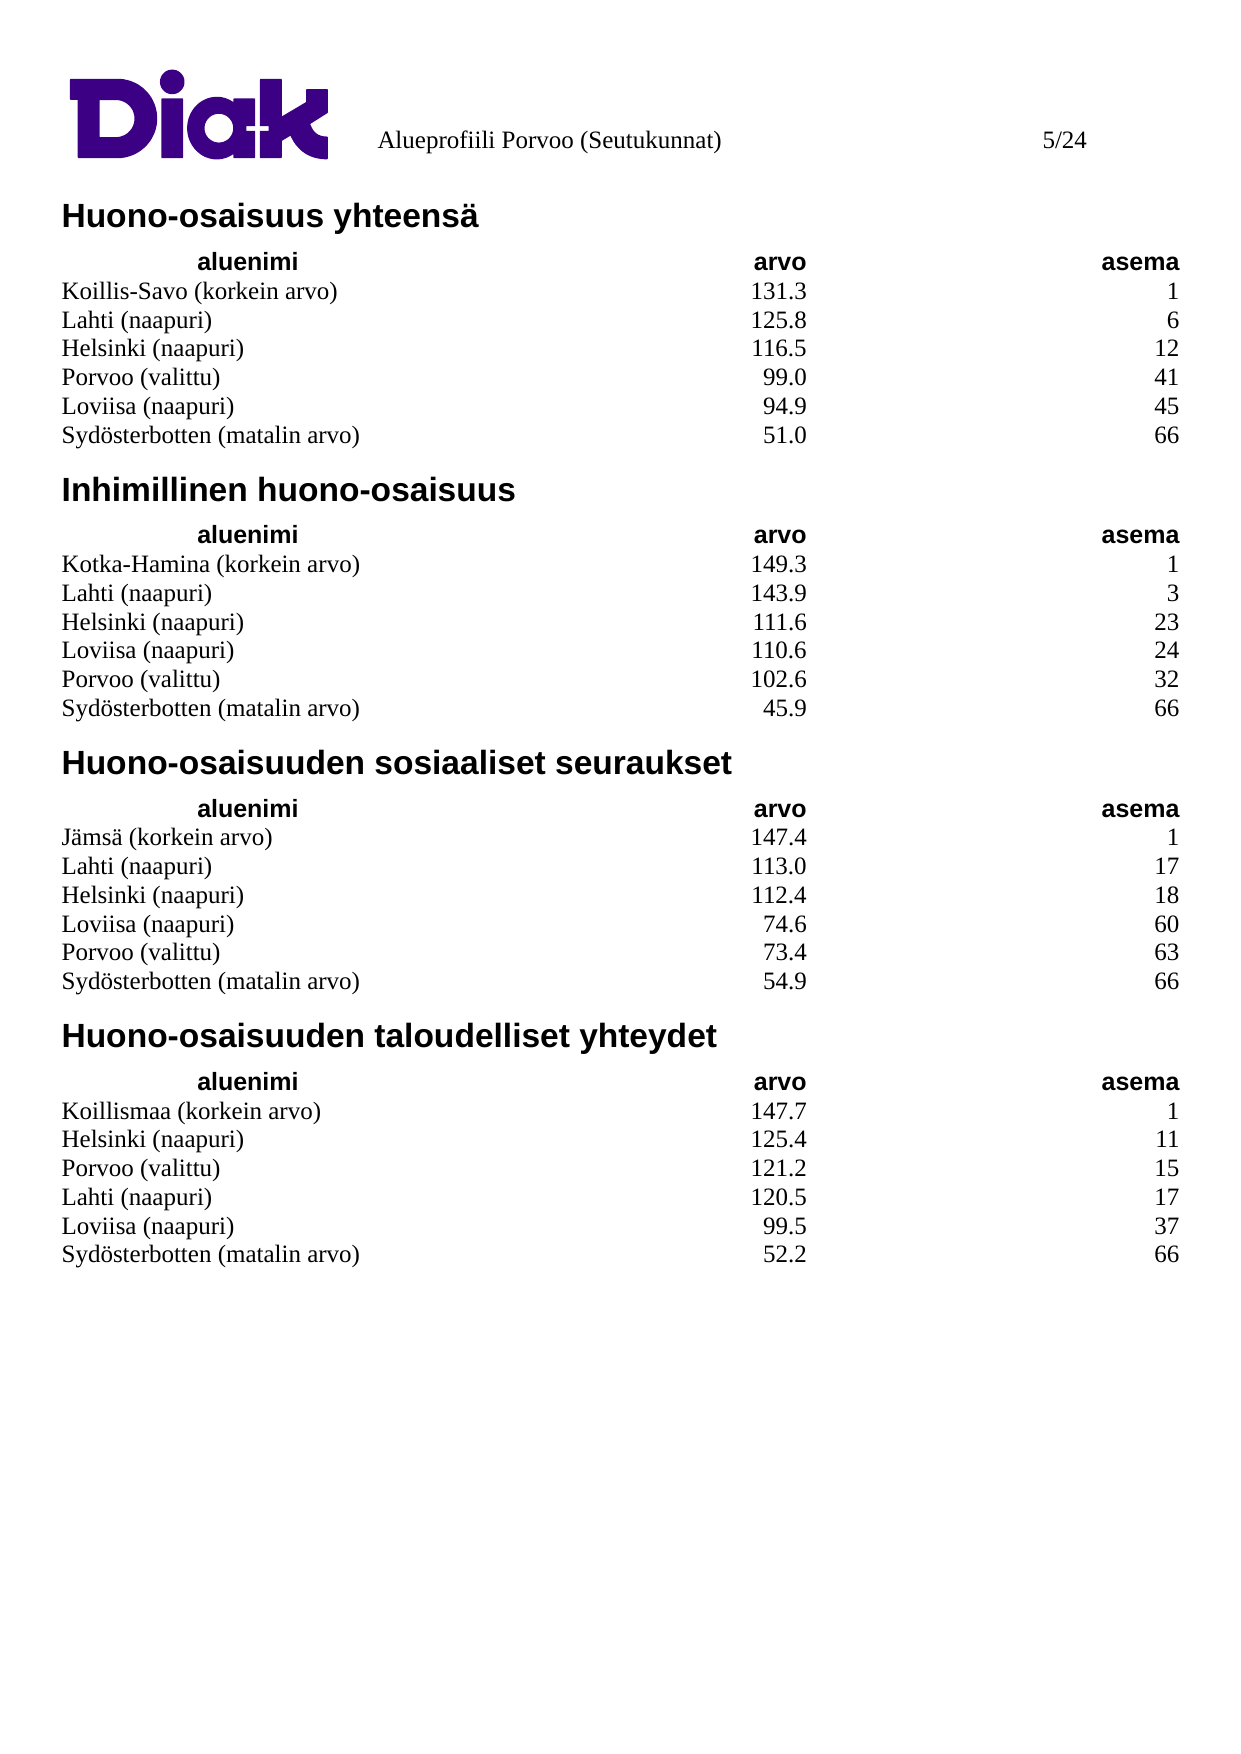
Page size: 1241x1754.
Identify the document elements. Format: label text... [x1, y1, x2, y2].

table_header arvo [434, 521, 806, 549]
table_cell Helsinki (naapuri) [61, 334, 434, 362]
table_cell 12 [806, 334, 1179, 362]
table_cell 66 [806, 693, 1179, 722]
table_cell Helsinki (naapuri) [61, 607, 434, 636]
table_cell Lahti (naapuri) [61, 851, 434, 880]
table_cell 73.4 [434, 938, 806, 966]
table_header aluenimi [61, 794, 434, 822]
table_cell 17 [806, 1182, 1179, 1211]
table_cell 1 [806, 1096, 1179, 1124]
table_cell Sydösterbotten (matalin arvo) [61, 1240, 434, 1268]
table_header arvo [434, 794, 806, 822]
table_cell Kotka-Hamina (korkein arvo) [61, 549, 434, 578]
table_cell Helsinki (naapuri) [61, 1125, 434, 1153]
table_cell 66 [806, 420, 1179, 448]
table_cell 113.0 [434, 851, 806, 880]
table_cell 18 [806, 880, 1179, 909]
table_cell 99.5 [434, 1211, 806, 1239]
subtitle Huono-osaisuuden taloudelliset yhteydet [61, 1016, 1179, 1054]
table_cell 125.8 [434, 305, 806, 333]
table_cell 102.6 [434, 664, 806, 693]
table_cell 110.6 [434, 636, 806, 664]
table_cell 74.6 [434, 909, 806, 937]
table_cell Loviisa (naapuri) [61, 909, 434, 937]
table_cell 37 [806, 1211, 1179, 1239]
table_cell 17 [806, 851, 1179, 880]
table_header arvo [434, 247, 806, 276]
table_cell 125.4 [434, 1125, 806, 1153]
table_cell 149.3 [434, 549, 806, 578]
table_cell Jämsä (korkein arvo) [61, 823, 434, 851]
table_cell Koillismaa (korkein arvo) [61, 1096, 434, 1124]
table_cell Loviisa (naapuri) [61, 1211, 434, 1239]
table_header asema [806, 1067, 1179, 1096]
table_cell Lahti (naapuri) [61, 305, 434, 333]
table_header arvo [434, 1067, 806, 1096]
table_cell 41 [806, 362, 1179, 391]
table_cell 131.3 [434, 276, 806, 305]
table_cell 11 [806, 1125, 1179, 1153]
table_header asema [806, 794, 1179, 822]
table_cell Loviisa (naapuri) [61, 636, 434, 664]
table_cell 94.9 [434, 391, 806, 420]
table_cell 3 [806, 578, 1179, 607]
table_cell 54.9 [434, 966, 806, 995]
table_cell 143.9 [434, 578, 806, 607]
table_header aluenimi [61, 521, 434, 549]
table_cell 45.9 [434, 693, 806, 722]
table_header aluenimi [61, 247, 434, 276]
table_cell Porvoo (valittu) [61, 938, 434, 966]
table_cell 45 [806, 391, 1179, 420]
table_cell Loviisa (naapuri) [61, 391, 434, 420]
subtitle Huono-osaisuuden sosiaaliset seuraukset [61, 743, 1179, 781]
subtitle Inhimillinen huono-osaisuus [61, 469, 1179, 508]
table_cell 1 [806, 276, 1179, 305]
table_cell Sydösterbotten (matalin arvo) [61, 966, 434, 995]
table_cell Lahti (naapuri) [61, 578, 434, 607]
table_cell 63 [806, 938, 1179, 966]
table_cell 52.2 [434, 1240, 806, 1268]
table_cell 23 [806, 607, 1179, 636]
table_cell 147.7 [434, 1096, 806, 1124]
table_cell 66 [806, 1240, 1179, 1268]
table_cell Porvoo (valittu) [61, 1153, 434, 1182]
table_header asema [806, 247, 1179, 276]
table_cell Sydösterbotten (matalin arvo) [61, 420, 434, 448]
table_cell 120.5 [434, 1182, 806, 1211]
table_cell 121.2 [434, 1153, 806, 1182]
table_cell 147.4 [434, 823, 806, 851]
table_cell 66 [806, 966, 1179, 995]
table_cell 6 [806, 305, 1179, 333]
table_cell Sydösterbotten (matalin arvo) [61, 693, 434, 722]
table_cell Porvoo (valittu) [61, 664, 434, 693]
table_cell 60 [806, 909, 1179, 937]
table_header aluenimi [61, 1067, 434, 1096]
table_cell 32 [806, 664, 1179, 693]
table_cell 116.5 [434, 334, 806, 362]
table_cell Porvoo (valittu) [61, 362, 434, 391]
table_cell 51.0 [434, 420, 806, 448]
table_cell 99.0 [434, 362, 806, 391]
table_cell 111.6 [434, 607, 806, 636]
table_cell 112.4 [434, 880, 806, 909]
table_cell Koillis-Savo (korkein arvo) [61, 276, 434, 305]
subtitle Huono-osaisuus yhteensä [61, 196, 1179, 235]
table_cell 15 [806, 1153, 1179, 1182]
table_cell 1 [806, 549, 1179, 578]
table_cell Helsinki (naapuri) [61, 880, 434, 909]
table_cell Lahti (naapuri) [61, 1182, 434, 1211]
table_cell 24 [806, 636, 1179, 664]
table_cell 1 [806, 823, 1179, 851]
table_header asema [806, 521, 1179, 549]
